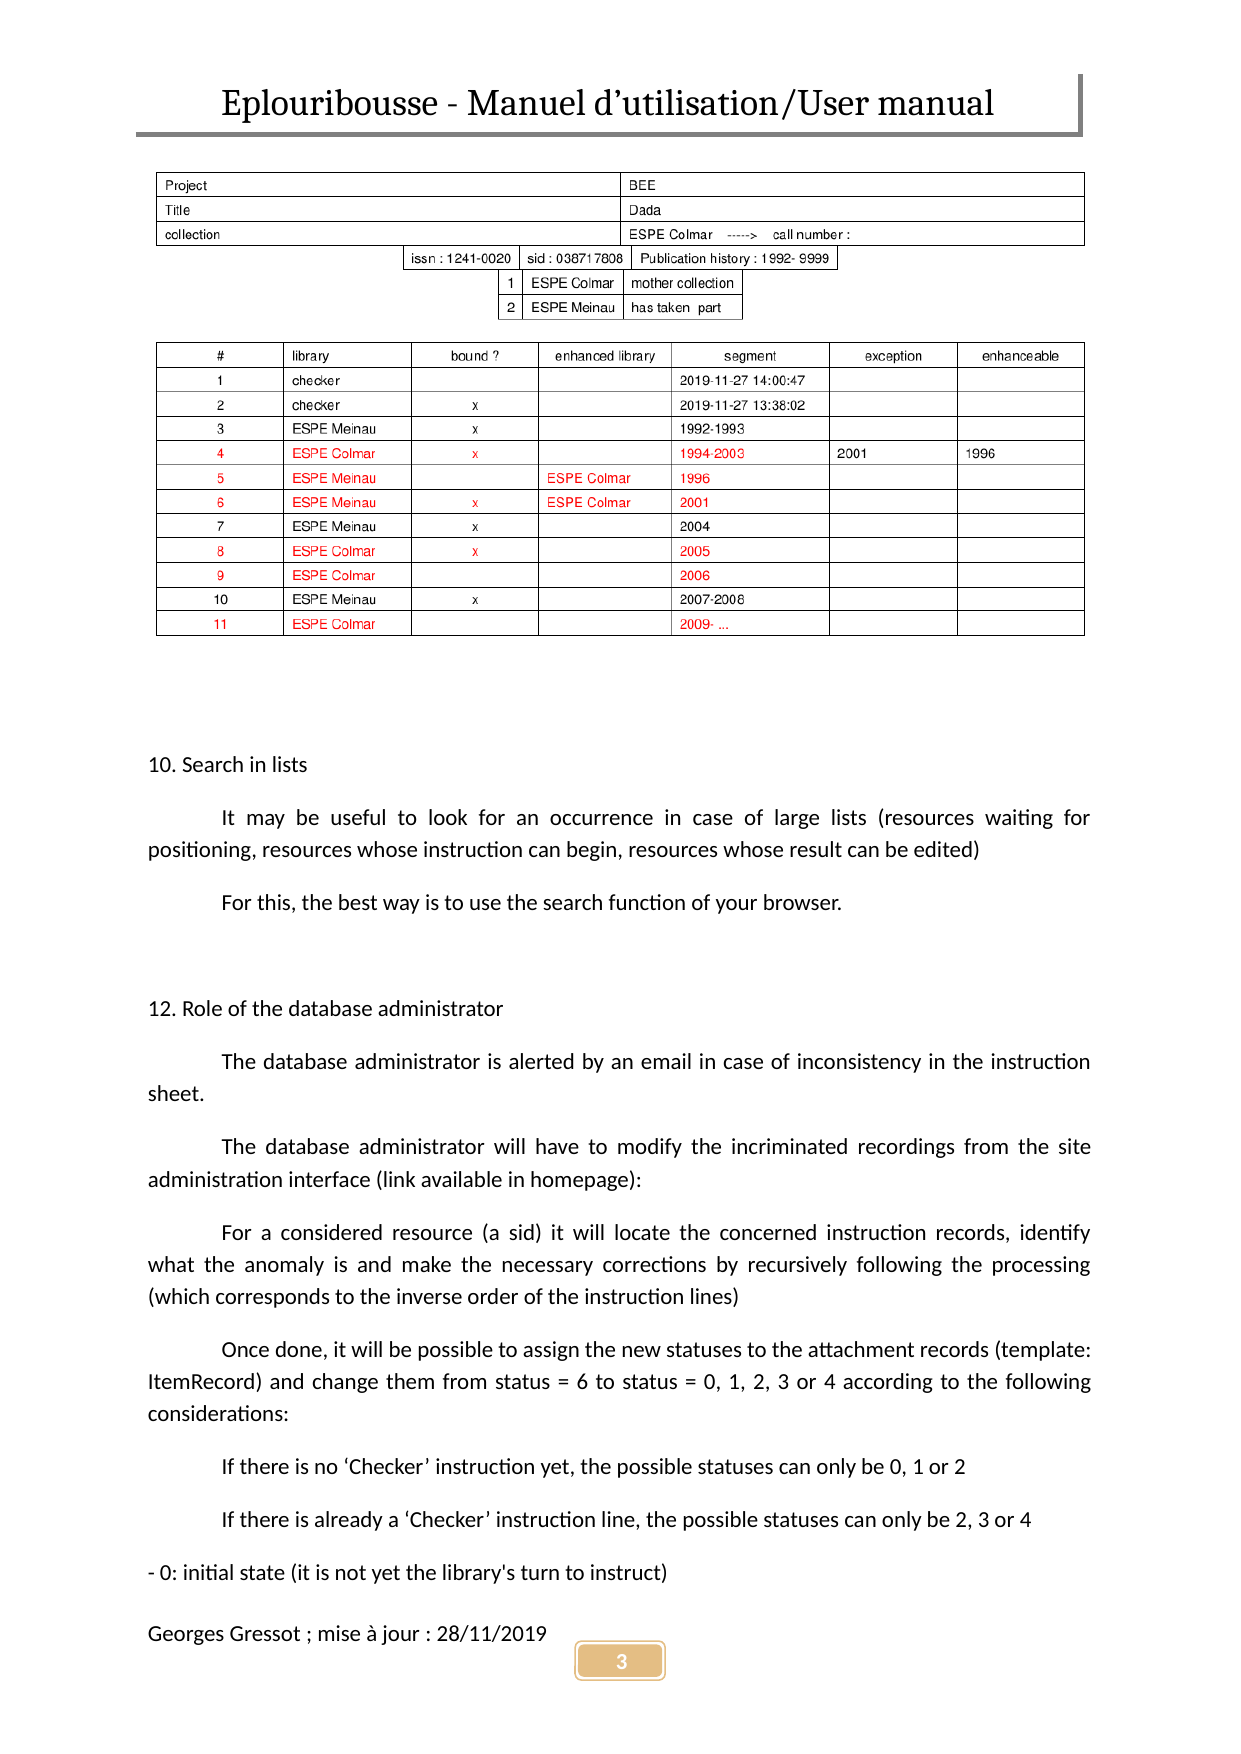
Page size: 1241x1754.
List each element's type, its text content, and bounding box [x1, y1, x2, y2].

text The database administrator is alerted by an email in case of inconsistency in the instruction sheet. [148, 1047, 1093, 1107]
text 10. Search in lists [148, 750, 1093, 778]
text For a considered resource (a sid) it will locate the concerned instruction records, identify what the anomaly is and make the necessary corrections by recursively following the processing (which corresponds to the inverse order of the instruction lines) [148, 1218, 1093, 1310]
picture [147, 164, 1093, 640]
text It may be useful to look for an occurrence in case of large lists (resources waiting for positioning, resources whose instruction can begin, resources whose result can be edited) [148, 803, 1093, 863]
text The database administrator will have to modify the incriminated recordings from the site administration interface (link available in homepage): [148, 1132, 1093, 1193]
text Once done, it will be possible to assign the new statuses to the attachment records (template: ItemRecord) and change them from status = 6 to status = 0, 1, 2, 3 or 4 according to the following considerations: [148, 1335, 1093, 1427]
text For this, the best way is to use the search function of your browser. [148, 888, 1093, 916]
text 12. Role of the database administrator [148, 994, 1093, 1022]
text If there is already a ‘Checker’ instruction line, the possible statuses can only be 2, 3 or 4 [148, 1506, 1093, 1533]
text - 0: initial state (it is not yet the library's turn to instruct) [148, 1558, 1093, 1587]
text If there is no ‘Checker’ instruction yet, the possible statuses can only be 0, 1 or 2 [148, 1452, 1093, 1481]
